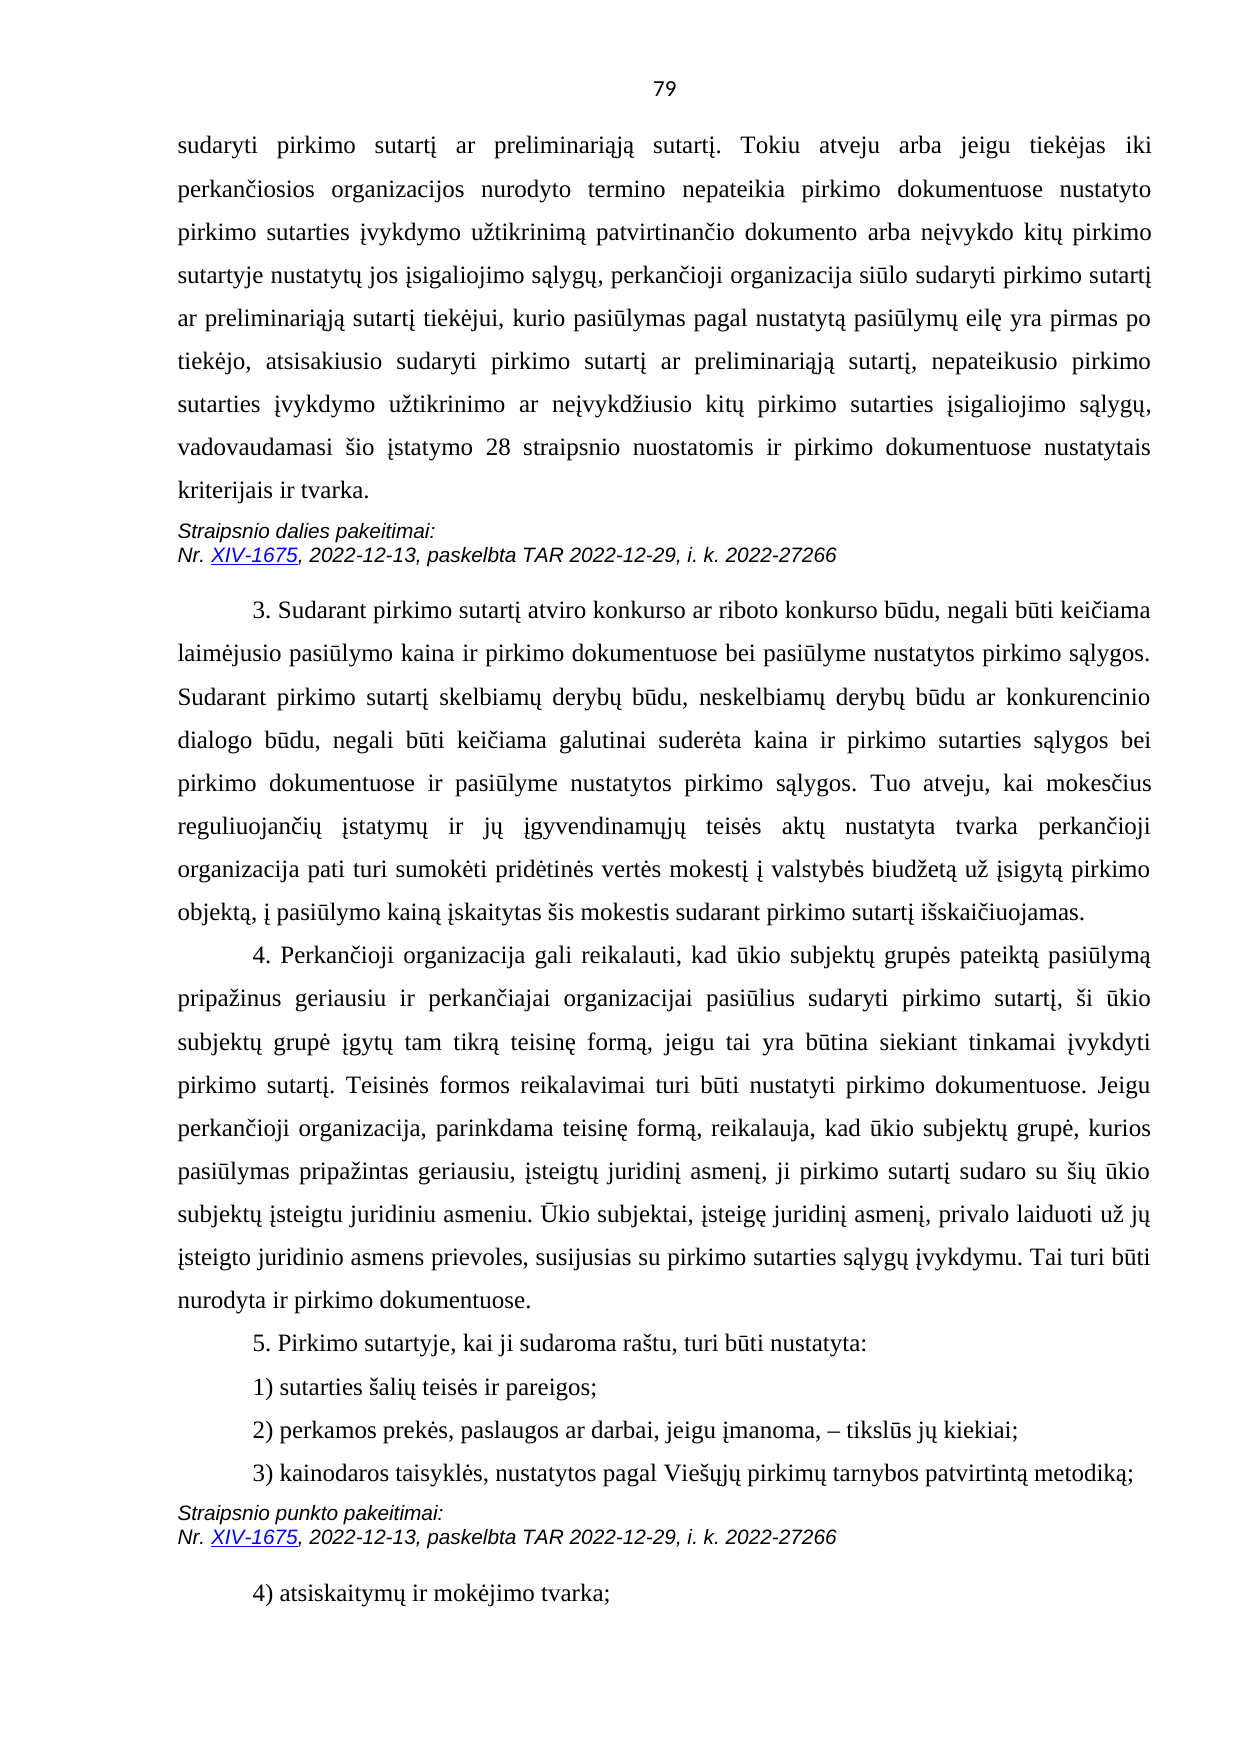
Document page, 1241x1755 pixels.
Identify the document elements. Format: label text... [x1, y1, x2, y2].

text 5. Pirkimo sutartyje, kai ji sudaroma raštu, turi būti nustatyta: [177, 1328, 1152, 1357]
text Nr. XIV-1675, 2022-12-13, paskelbta TAR 2022-12-29, i. k. 2022-27266 [177, 543, 1152, 567]
text 2) perkamos prekės, paslaugos ar darbai, jeigu įmanoma, – tikslūs jų kiekiai; [177, 1415, 1152, 1443]
text sudaryti pirkimo sutartį ar preliminariąją sutartį. Tokiu atveju arba jeigu tiekėjas iki perkančiosios organizacijos nurodyto termino nepateikia pirkimo dokumentuose nustatyto pirkimo sutarties įvykdymo užtikrinimą patvirtinančio dokumento arba neįvykdo kitų pirkimo sutartyje nustatytų jos įsigaliojimo sąlygų, perkančioji organizacija siūlo sudaryti pirkimo sutartį ar preliminariąją sutartį tiekėjui, kurio pasiūlymas pagal nustatytą pasiūlymų eilę yra pirmas po tiekėjo, atsisakiusio sudaryti pirkimo sutartį ar preliminariąją sutartį, nepateikusio pirkimo sutarties įvykdymo užtikrinimo ar neįvykdžiusio kitų pirkimo sutarties įsigaliojimo sąlygų, vadovaudamasi šio įstatymo 28 straipsnio nuostatomis ir pirkimo dokumentuose nustatytais kriterijais ir tvarka. [177, 131, 1152, 504]
text 4. Perkančioji organizacija gali reikalauti, kad ūkio subjektų grupės pateiktą pasiūlymą pripažinus geriausiu ir perkančiajai organizacijai pasiūlius sudaryti pirkimo sutartį, ši ūkio subjektų grupė įgytų tam tikrą teisinę formą, jeigu tai yra būtina siekiant tinkamai įvykdyti pirkimo sutartį. Teisinės formos reikalavimai turi būti nustatyti pirkimo dokumentuose. Jeigu perkančioji organizacija, parinkdama teisinę formą, reikalauja, kad ūkio subjektų grupė, kurios pasiūlymas pripažintas geriausiu, įsteigtų juridinį asmenį, ji pirkimo sutartį sudaro su šių ūkio subjektų įsteigtu juridiniu asmeniu. Ūkio subjektai, įsteigę juridinį asmenį, privalo laiduoti už jų įsteigto juridinio asmens prievoles, susijusias su pirkimo sutarties sąlygų įvykdymu. Tai turi būti nurodyta ir pirkimo dokumentuose. [177, 940, 1152, 1314]
text 1) sutarties šalių teisės ir pareigos; [177, 1372, 1152, 1400]
text Straipsnio punkto pakeitimai: [177, 1501, 1152, 1525]
text Nr. XIV-1675, 2022-12-13, paskelbta TAR 2022-12-29, i. k. 2022-27266 [177, 1525, 1152, 1549]
text Straipsnio dalies pakeitimai: [177, 519, 1152, 543]
text 3. Sudarant pirkimo sutartį atviro konkurso ar riboto konkurso būdu, negali būti keičiama laimėjusio pasiūlymo kaina ir pirkimo dokumentuose bei pasiūlyme nustatytos pirkimo sąlygos. Sudarant pirkimo sutartį skelbiamų derybų būdu, neskelbiamų derybų būdu ar konkurencinio dialogo būdu, negali būti keičiama galutinai suderėta kaina ir pirkimo sutarties sąlygos bei pirkimo dokumentuose ir pasiūlyme nustatytos pirkimo sąlygos. Tuo atveju, kai mokesčius reguliuojančių įstatymų ir jų įgyvendinamųjų teisės aktų nustatyta tvarka perkančioji organizacija pati turi sumokėti pridėtinės vertės mokestį į valstybės biudžetą už įsigytą pirkimo objektą, į pasiūlymo kainą įskaitytas šis mokestis sudarant pirkimo sutartį išskaičiuojamas. [177, 595, 1152, 926]
text 3) kainodaros taisyklės, nustatytos pagal Viešųjų pirkimų tarnybos patvirtintą metodiką; [177, 1458, 1152, 1487]
text 4) atsiskaitymų ir mokėjimo tvarka; [177, 1578, 1152, 1606]
